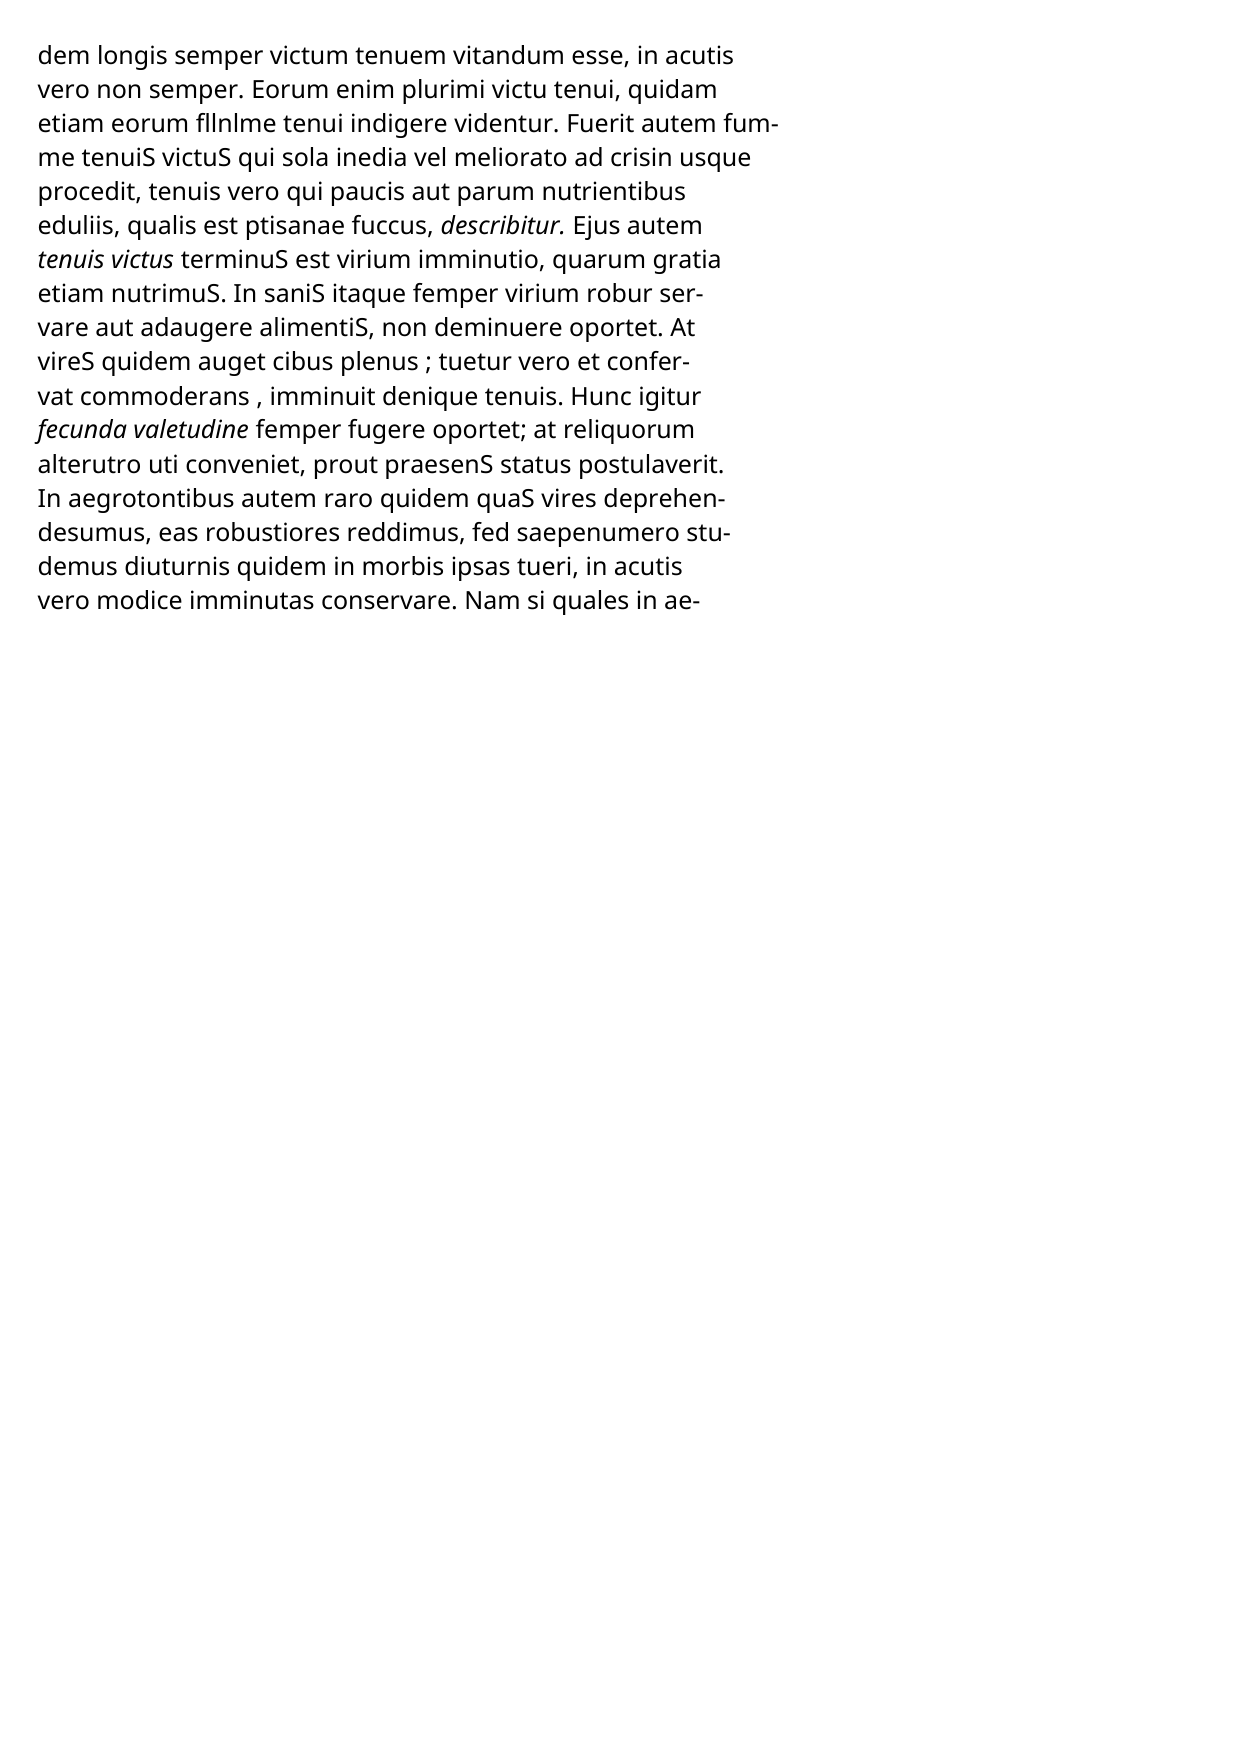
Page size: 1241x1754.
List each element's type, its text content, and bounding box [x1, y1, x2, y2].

text dem longis semper victum tenuem vitandum esse, in acutis vero non semper. Eorum enim plurimi victu tenui, quidam etiam eorum fllnlme tenui indigere videntur. Fuerit autem fum- me tenuiS victuS qui sola inedia vel meliorato ad crisin usque procedit, tenuis vero qui paucis aut parum nutrientibus eduliis, qualis est ptisanae fuccus, describitur. Ejus autem tenuis victus terminuS est virium imminutio, quarum gratia etiam nutrimuS. In saniS itaque femper virium robur ser- vare aut adaugere alimentiS, non deminuere oportet. At vireS quidem auget cibus plenus ; tuetur vero et confer- vat commoderans , imminuit denique tenuis. Hunc igitur fecunda valetudine femper fugere oportet; at reliquorum alterutro uti conveniet, prout praesenS status postulaverit. In aegrotontibus autem raro quidem quaS vires deprehen- desumus, eas robustiores reddimus, fed saepenumero stu- demus diuturnis quidem in morbis ipsas tueri, in acutis vero modice imminutas conservare. Nam si quales in ae- [37, 37, 1203, 617]
